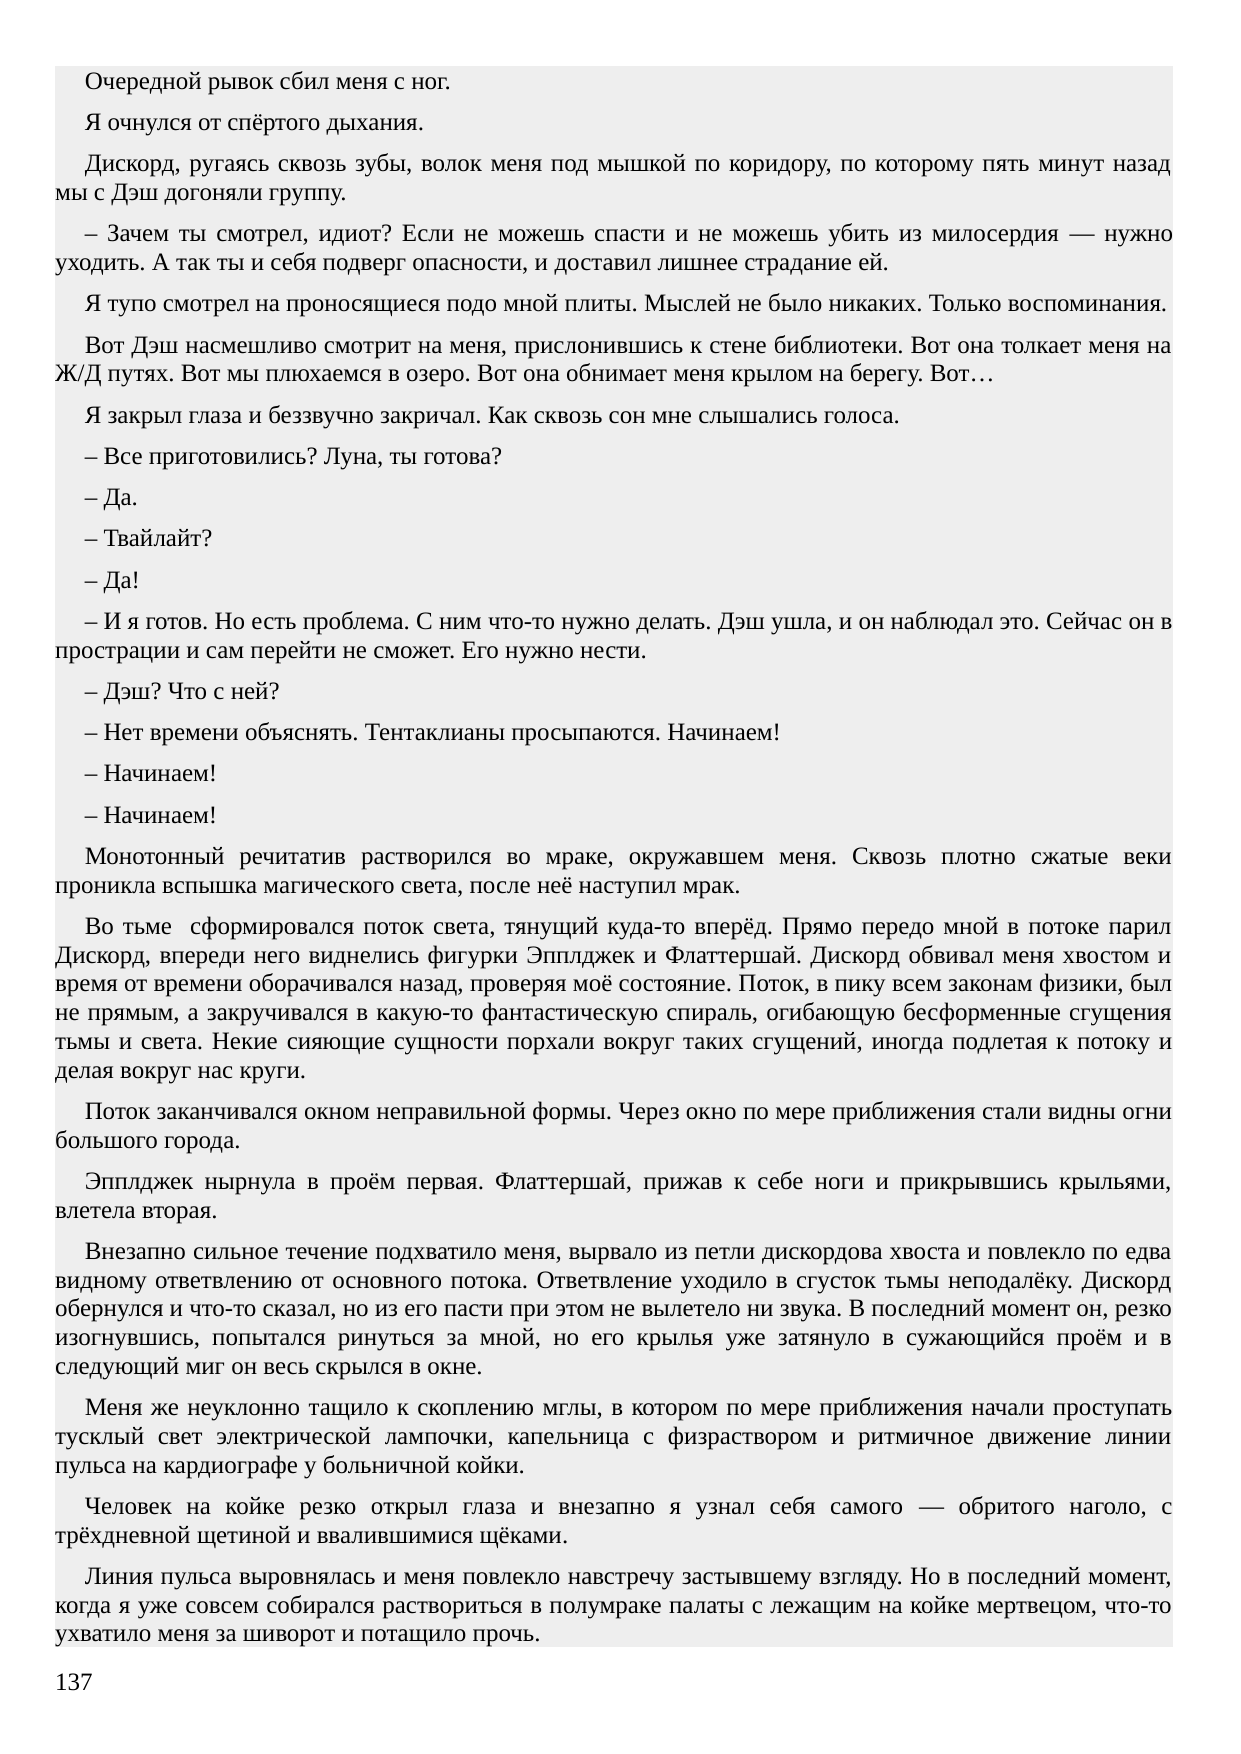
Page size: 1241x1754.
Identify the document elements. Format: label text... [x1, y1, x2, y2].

text – Дэш? Что с ней? [55, 676, 1173, 705]
text Очередной рывок сбил меня с ног. [55, 66, 1173, 95]
text – Начинаем! [55, 800, 1173, 828]
text Во тьме сформировался поток света, тянущий куда-то вперёд. Прямо передо мной в потоке парил Дискорд, впереди него виднелись фигурки Эпплджек и Флаттершай. Дискорд обвивал меня хвостом и время от времени оборачивался назад, проверяя моё состояние. Поток, в пику всем законам физики, был не прямым, а закручивался в какую-то фантастическую спираль, огибающую бесформенные сгущения тьмы и света. Некие сияющие сущности порхали вокруг таких сгущений, иногда подлетая к потоку и делая вокруг нас круги. [55, 911, 1173, 1083]
text – Все приготовились? Луна, ты готова? [55, 441, 1173, 470]
text Линия пульса выровнялась и меня повлекло навстречу застывшему взгляду. Но в последний момент, когда я уже совсем собирался раствориться в полумраке палаты с лежащим на койке мертвецом, что-то ухватило меня за шиворот и потащило прочь. [55, 1561, 1173, 1647]
text Вот Дэш насмешливо смотрит на меня, прислонившись к стене библиотеки. Вот она толкает меня на Ж/Д путях. Вот мы плюхаемся в озеро. Вот она обнимает меня крылом на берегу. Вот… [55, 330, 1173, 387]
text – Зачем ты смотрел, идиот? Если не можешь спасти и не можешь убить из милосердия — нужно уходить. А так ты и себя подверг опасности, и доставил лишнее страдание ей. [55, 218, 1173, 276]
text Дискорд, ругаясь сквозь зубы, волок меня под мышкой по коридору, по которому пять минут назад мы с Дэш догоняли группу. [55, 148, 1173, 206]
text Поток заканчивался окном неправильной формы. Через окно по мере приближения стали видны огни большого города. [55, 1096, 1173, 1153]
text Я закрыл глаза и беззвучно закричал. Как сквозь сон мне слышались голоса. [55, 400, 1173, 428]
text Человек на койке резко открыл глаза и внезапно я узнал себя самого — обритого наголо, с трёхдневной щетиной и ввалившимися щёками. [55, 1491, 1173, 1548]
text – Твайлайт? [55, 523, 1173, 552]
text – Да! [55, 565, 1173, 593]
text – Начинаем! [55, 758, 1173, 787]
text Внезапно сильное течение подхватило меня, вырвало из петли дискордова хвоста и повлекло по едва видному ответвлению от основного потока. Ответвление уходило в сгусток тьмы неподалёку. Дискорд обернулся и что-то сказал, но из его пасти при этом не вылетело ни звука. В последний момент он, резко изогнувшись, попытался ринуться за мной, но его крылья уже затянуло в сужающийся проём и в следующий миг он весь скрылся в окне. [55, 1236, 1173, 1380]
text Я очнулся от спёртого дыхания. [55, 107, 1173, 136]
text Меня же неуклонно тащило к скоплению мглы, в котором по мере приближения начали проступать тусклый свет электрической лампочки, капельница с физраствором и ритмичное движение линии пульса на кардиографе у больничной койки. [55, 1392, 1173, 1478]
text – И я готов. Но есть проблема. С ним что-то нужно делать. Дэш ушла, и он наблюдал это. Сейчас он в прострации и сам перейти не сможет. Его нужно нести. [55, 606, 1173, 663]
text Эпплджек нырнула в проём первая. Флаттершай, прижав к себе ноги и прикрывшись крыльями, влетела вторая. [55, 1166, 1173, 1223]
text Я тупо смотрел на проносящиеся подо мной плиты. Мыслей не было никаких. Только воспоминания. [55, 288, 1173, 317]
text – Да. [55, 482, 1173, 511]
text – Нет времени объяснять. Тентаклианы просыпаются. Начинаем! [55, 717, 1173, 746]
text Монотонный речитатив растворился во мраке, окружавшем меня. Сквозь плотно сжатые веки проникла вспышка магического света, после неё наступил мрак. [55, 841, 1173, 898]
